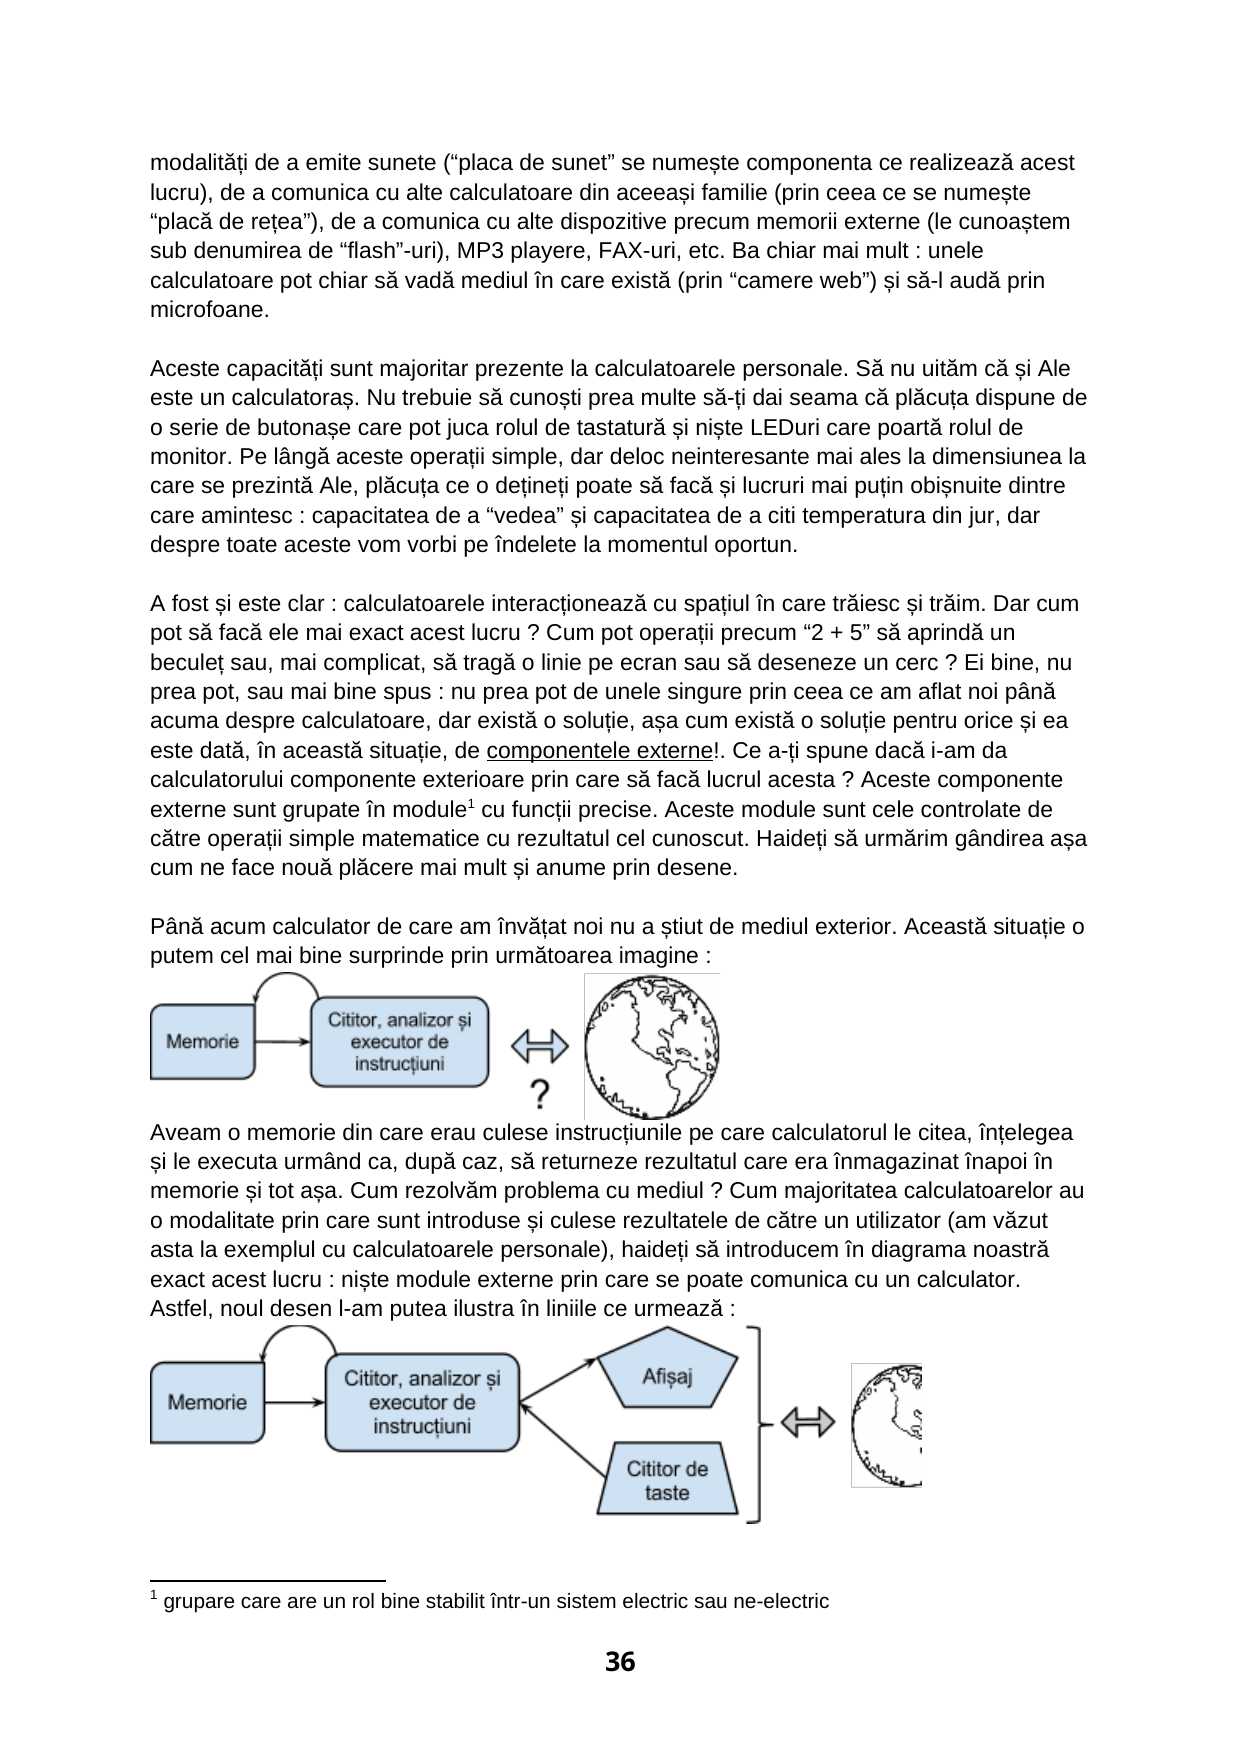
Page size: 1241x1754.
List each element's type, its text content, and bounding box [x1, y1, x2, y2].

text Aveam o memorie din care erau culese instrucțiunile pe care calculatorul le citea, înțelegea și le executa urmând ca, după caz, să returneze rezultatul care era înmagazinat înapoi în memorie și tot așa. Cum rezolvăm problema cu mediul ? Cum majoritatea calculatoarelor au o modalitate prin care sunt introduse și culese rezultatele de către un utilizator (am văzut asta la exemplul cu calculatoarele personale), haideți să introducem în diagrama noastră exact acest lucru : niște module externe prin care se poate comunica cu un calculator. Astfel, noul desen l-am putea ilustra în liniile ce urmează : [150, 1119, 1091, 1321]
picture [150, 1325, 922, 1524]
picture [150, 972, 721, 1120]
text grupare care are un rol bine stabilit într-un sistem electric sau ne-electric [150, 1587, 1091, 1613]
text Până acum calculator de care am învățat noi nu a știut de mediul exterior. Această situație o putem cel mai bine surprinde prin următoarea imagine : [150, 914, 1091, 969]
text modalități de a emite sunete (“placa de sunet” se numește componenta ce realizează acest lucru), de a comunica cu alte calculatoare din aceeași familie (prin ceea ce se numește “placă de rețea”), de a comunica cu alte dispozitive precum memorii externe (le cunoaștem sub denumirea de “flash”-uri), MP3 playere, FAX-uri, etc. Ba chiar mai mult : unele calculatoare pot chiar să vadă mediul în care există (prin “camere web”) și să-l audă prin microfoane. [150, 150, 1091, 322]
text A fost și este clar : calculatoarele interacționează cu spațiul în care trăiesc și trăim. Dar cum pot să facă ele mai exact acest lucru ? Cum pot operații precum “2 + 5” să aprindă un beculeț sau, mai complicat, să tragă o linie pe ecran sau să deseneze un cerc ? Ei bine, nu prea pot, sau mai bine spus : nu prea pot de unele singure prin ceea ce am aflat noi până acuma despre calculatoare, dar există o soluție, așa cum există o soluție pentru orice și ea este dată, în această situație, de componentele externe!. Ce a-ți spune dacă i-am da calculatorului componente exterioare prin care să facă lucrul acesta ? Aceste componente externe sunt grupate în module cu funcții precise. Aceste module sunt cele controlate de către operații simple matematice cu rezultatul cel cunoscut. Haideți să urmărim gândirea așa cum ne face nouă plăcere mai mult și anume prin desene. [150, 591, 1091, 881]
text Aceste capacități sunt majoritar prezente la calculatoarele personale. Să nu uităm că și Ale este un calculatoraș. Nu trebuie să cunoști prea multe să-ți dai seama că plăcuța dispune de o serie de butonașe care pot juca rolul de tastatură și niște LEDuri care poartă rolul de monitor. Pe lângă aceste operații simple, dar deloc neinteresante mai ales la dimensiunea la care se prezintă Ale, plăcuța ce o dețineți poate să facă și lucruri mai puțin obișnuite dintre care amintesc : capacitatea de a “vedea” și capacitatea de a citi temperatura din jur, dar despre toate aceste vom vorbi pe îndelete la momentul oportun. [150, 356, 1091, 557]
